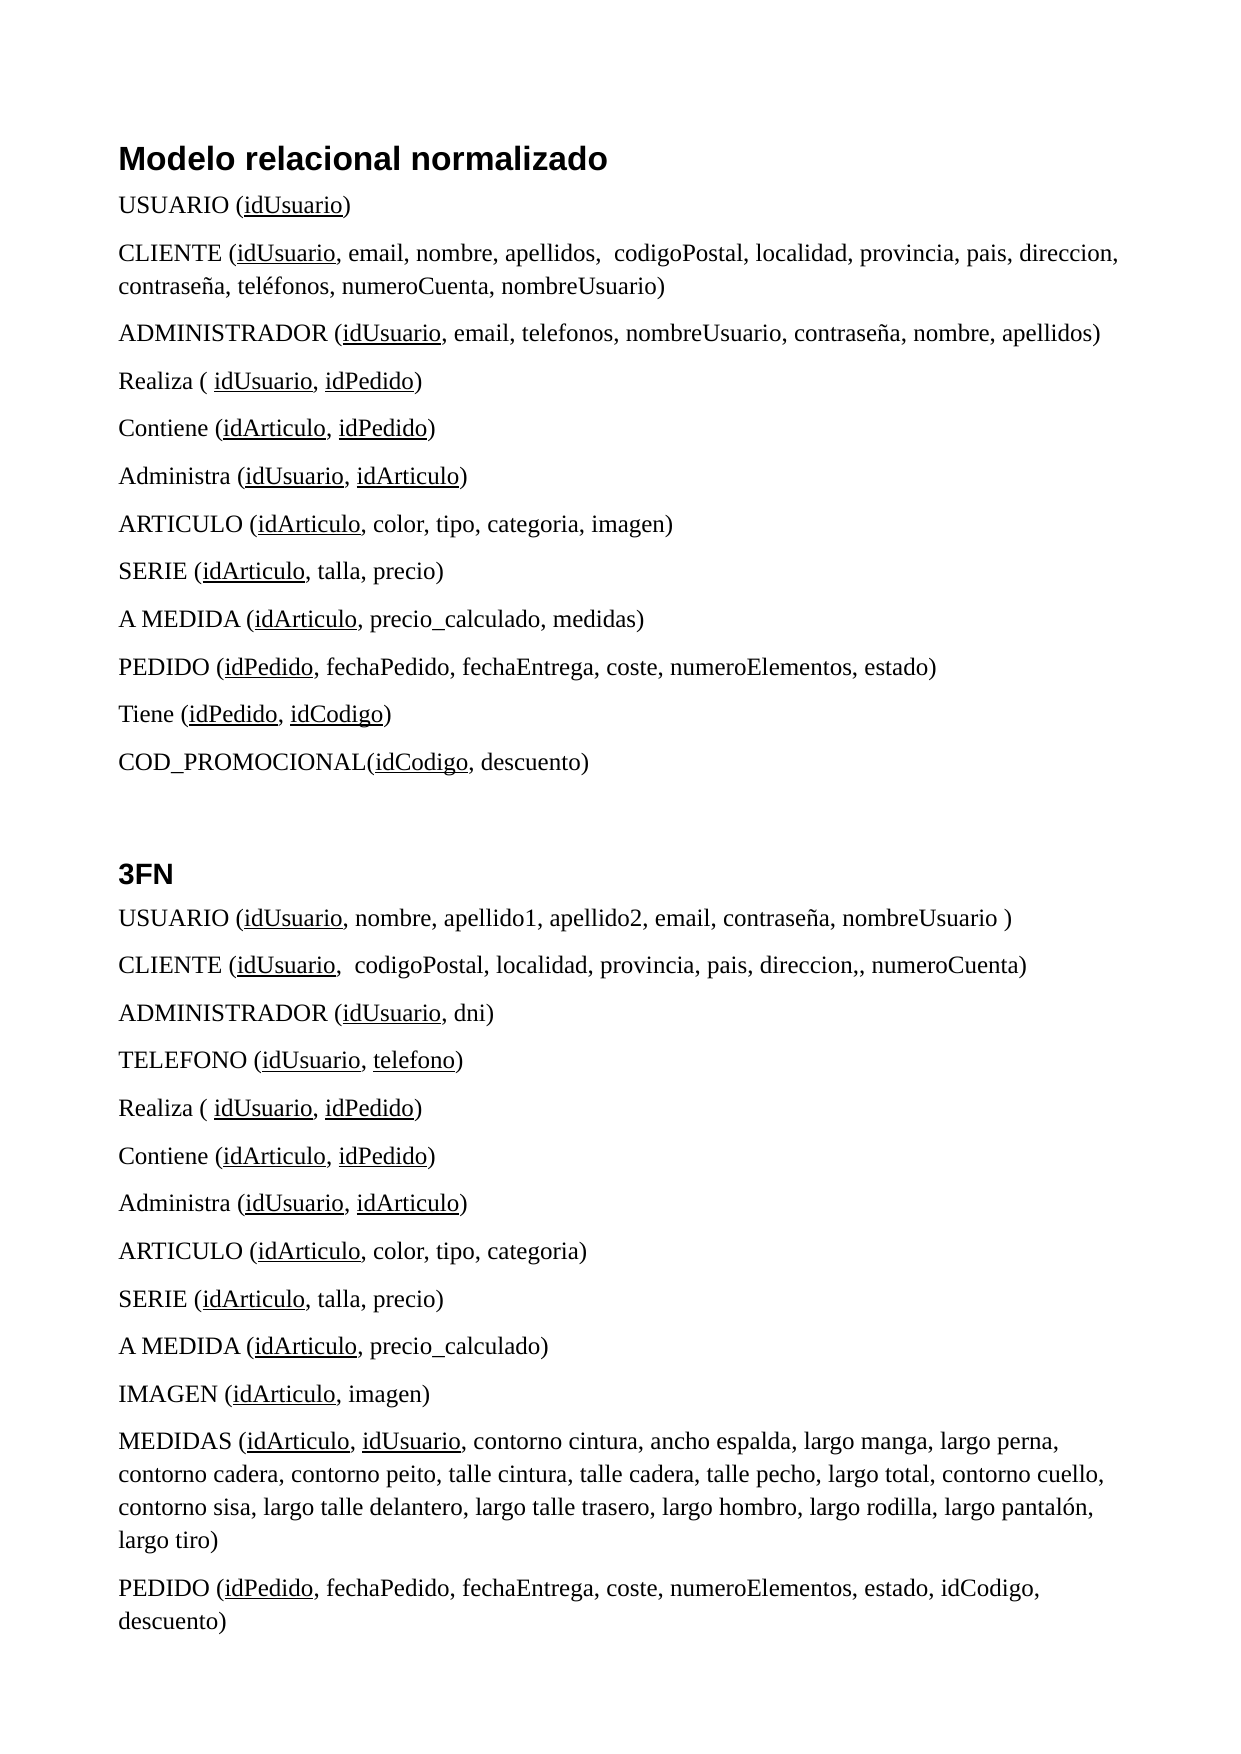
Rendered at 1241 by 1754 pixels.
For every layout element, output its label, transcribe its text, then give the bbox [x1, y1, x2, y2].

text MEDIDAS (idArticulo, idUsuario, contorno cintura, ancho espalda, largo manga, largo perna, contorno cadera, contorno peito, talle cintura, talle cadera, talle pecho, largo total, contorno cuello, contorno sisa, largo talle delantero, largo talle trasero, largo hombro, largo rodilla, largo pantalón, largo tiro) [118, 1426, 1122, 1554]
text Contiene (idArticulo, idPedido) [118, 1141, 1122, 1169]
text CLIENTE (idUsuario, email, nombre, apellidos, codigoPostal, localidad, provincia, pais, direccion, contraseña, teléfonos, numeroCuenta, nombreUsuario) [118, 238, 1122, 299]
text Contiene (idArticulo, idPedido) [118, 413, 1122, 442]
subtitle Modelo relacional normalizado [118, 139, 1122, 178]
text PEDIDO (idPedido, fechaPedido, fechaEntrega, coste, numeroElementos, estado, idCodigo, descuento) [118, 1573, 1122, 1635]
text TELEFONO (idUsuario, telefono) [118, 1046, 1122, 1074]
text Realiza ( idUsuario, idPedido) [118, 366, 1122, 395]
text SERIE (idArticulo, talla, precio) [118, 556, 1122, 585]
text Administra (idUsuario, idArticulo) [118, 461, 1122, 490]
subtitle 3FN [118, 857, 1122, 890]
text ADMINISTRADOR (idUsuario, dni) [118, 998, 1122, 1027]
text CLIENTE (idUsuario, codigoPostal, localidad, provincia, pais, direccion,, numeroCuenta) [118, 950, 1122, 979]
text ADMINISTRADOR (idUsuario, email, telefonos, nombreUsuario, contraseña, nombre, apellidos) [118, 318, 1122, 347]
text SERIE (idArticulo, talla, precio) [118, 1284, 1122, 1312]
text A MEDIDA (idArticulo, precio_calculado) [118, 1331, 1122, 1360]
text COD_PROMOCIONAL(idCodigo, descuento) [118, 747, 1122, 776]
text Realiza ( idUsuario, idPedido) [118, 1093, 1122, 1122]
text Tiene (idPedido, idCodigo) [118, 699, 1122, 728]
text Administra (idUsuario, idArticulo) [118, 1188, 1122, 1217]
text ARTICULO (idArticulo, color, tipo, categoria, imagen) [118, 509, 1122, 537]
text IMAGEN (idArticulo, imagen) [118, 1379, 1122, 1408]
text A MEDIDA (idArticulo, precio_calculado, medidas) [118, 604, 1122, 633]
text USUARIO (idUsuario, nombre, apellido1, apellido2, email, contraseña, nombreUsuario ) [118, 903, 1122, 932]
text ARTICULO (idArticulo, color, tipo, categoria) [118, 1236, 1122, 1265]
text USUARIO (idUsuario) [118, 190, 1122, 219]
text PEDIDO (idPedido, fechaPedido, fechaEntrega, coste, numeroElementos, estado) [118, 652, 1122, 680]
